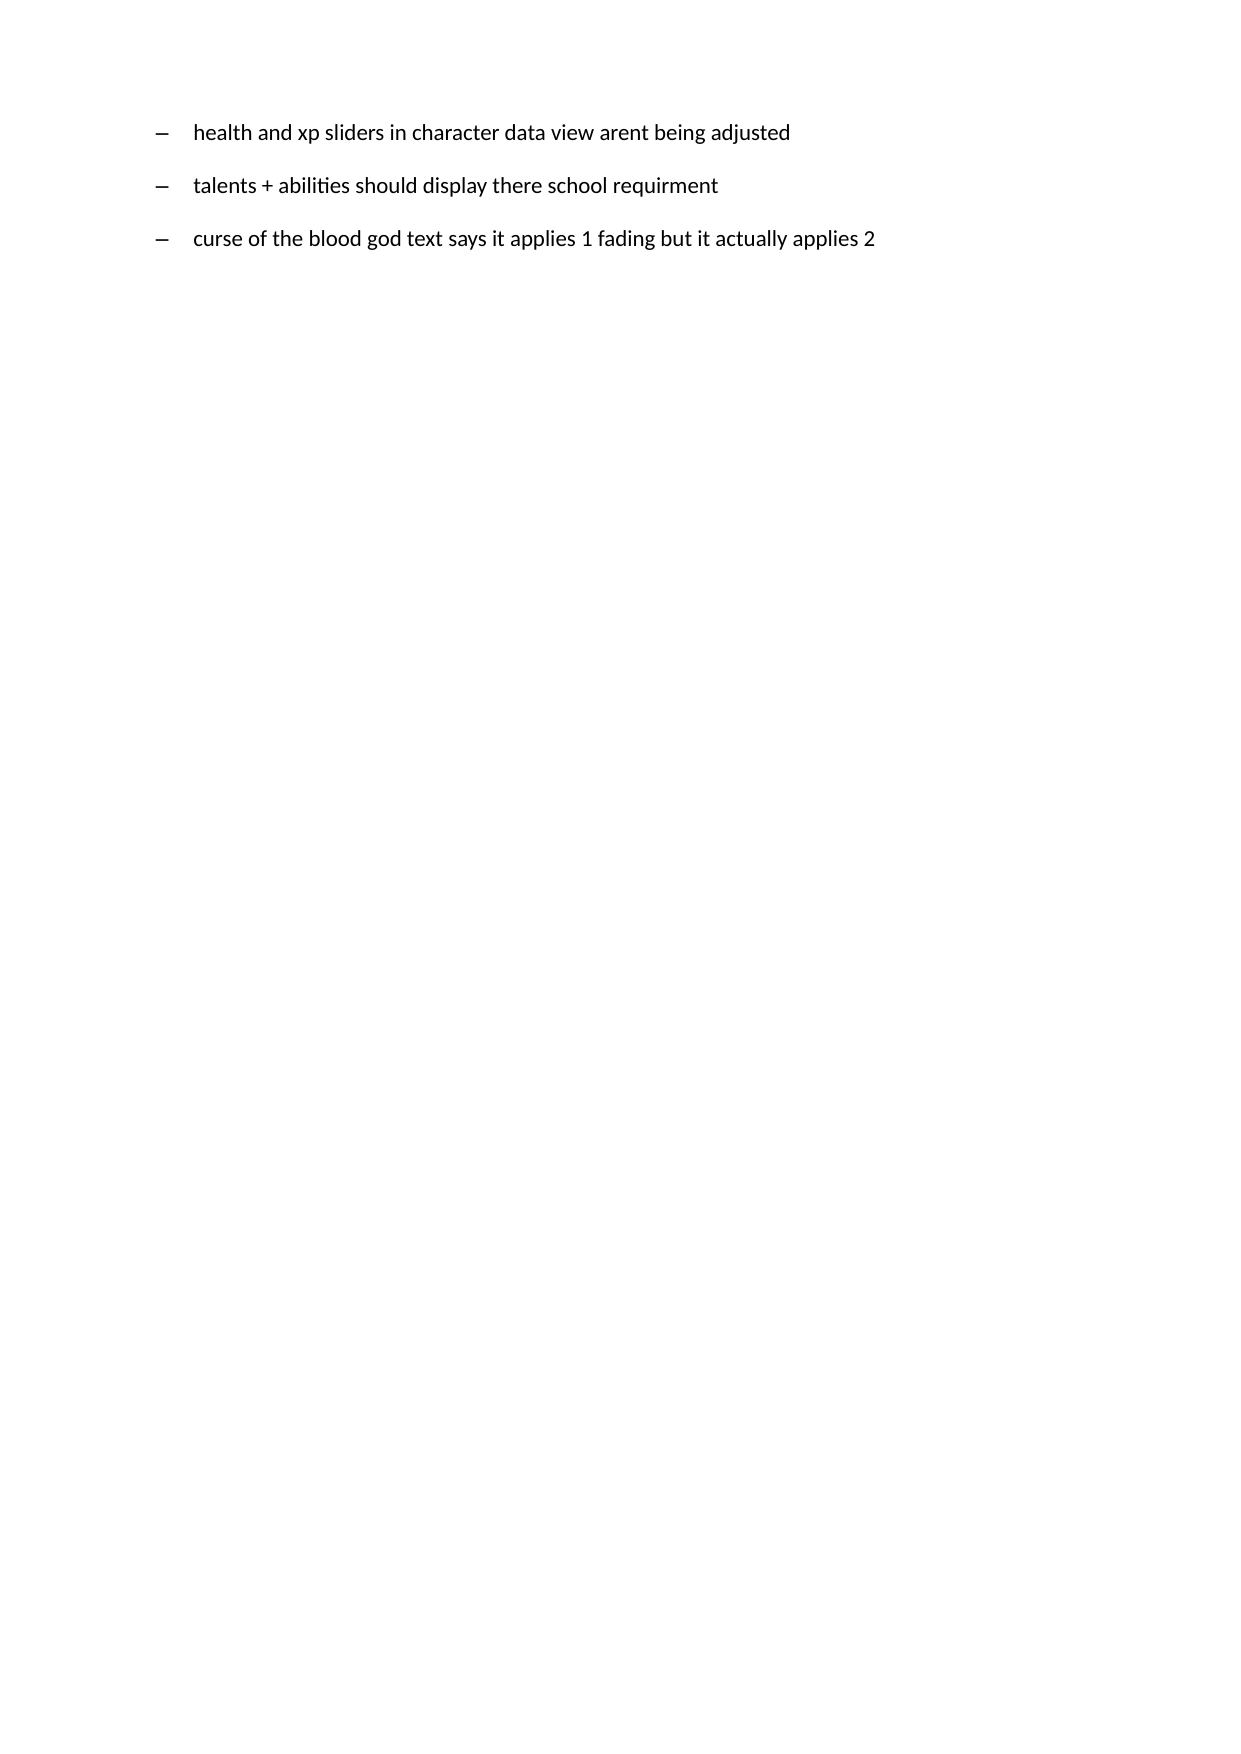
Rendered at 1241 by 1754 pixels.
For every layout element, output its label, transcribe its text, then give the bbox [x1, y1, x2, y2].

list curse of the blood god text says it applies 1 fading but it actually applies 2 [156, 224, 1122, 252]
list talents + abilities should display there school requirment [156, 171, 1122, 199]
list health and xp sliders in character data view arent being adjusted [156, 118, 1122, 146]
